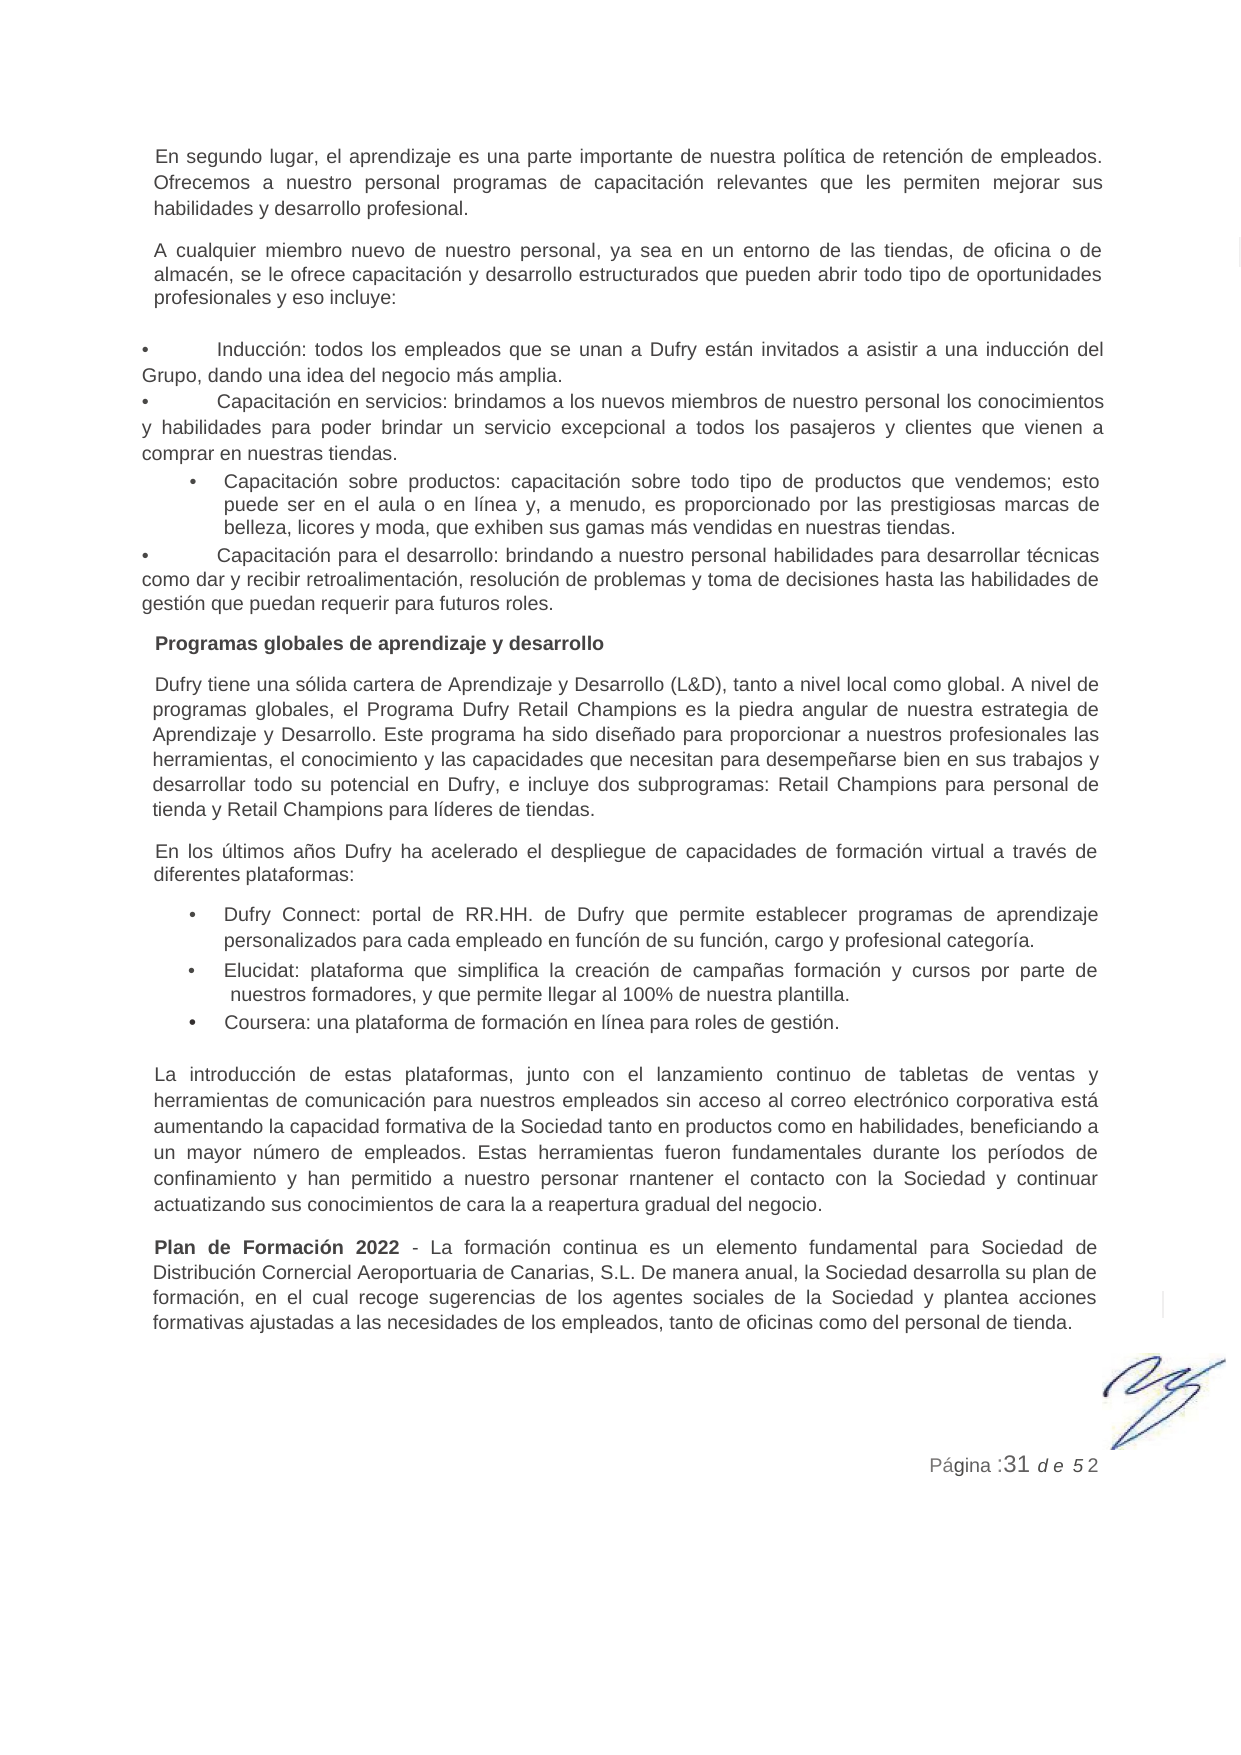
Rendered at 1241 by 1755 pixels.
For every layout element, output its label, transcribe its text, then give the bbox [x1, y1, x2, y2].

list Elucidat: plataforma que simplifica la creación de campañas formación y cursos por parte de nuestros formadores, y que permite llegar al 100% de nuestra plantilla. [188, 958, 1099, 1006]
list Inducción: todos los empleados que se unan a Dufry están invitados a asistir a una inducción del Grupo, dando una idea del negocio más amplia. [142, 338, 1106, 387]
text Plan de Formación 2022 - La formación continua es un elemento fundamental para Sociedad de Distribución Cornercial Aeroportuaria de Canarias, S.L. De manera anual, la Sociedad desarrolla su plan de formación, en el cual recoge sugerencias de los agentes sociales de la Sociedad y plantea acciones formativas ajustadas a las necesidades de los empleados, tanto de oficinas como del personal de tienda. [153, 1236, 1099, 1333]
list Capacitación en servicios: brindamos a los nuevos miembros de nuestro personal los conocimientos y habilidades para poder brindar un servicio excepcional a todos los pasajeros y clientes que vienen a comprar en nuestras tiendas. [142, 390, 1106, 465]
text Dufry tiene una sólida cartera de Aprendizaje y Desarrollo (L&D), tanto a nivel local como global. A nivel de programas globales, el Programa Dufry Retail Champions es la piedra angular de nuestra estrategia de Aprendizaje y Desarrollo. Este programa ha sido diseñado para proporcionar a nuestros profesionales las herramientas, el conocimiento y las capacidades que necesitan para desempeñarse bien en sus trabajos y desarrollar todo su potencial en Dufry, e incluye dos subprogramas: Retail Champions para personal de tienda y Retail Champions para líderes de tiendas. [152, 672, 1101, 821]
text En los últimos años Dufry ha acelerado el despliegue de capacidades de formación virtual a través de diferentes plataformas: [153, 840, 1100, 885]
text Página :31 d e 52 [142, 1450, 1098, 1478]
list Capacitación para el desarrollo: brindando a nuestro personal habilidades para desarrollar técnicas como dar y recibir retroalimentación, resolución de problemas y toma de decisiones hasta las habilidades de gestión que puedan requerir para futuros roles. [142, 544, 1101, 614]
list Coursera: una plataforma de formación en línea para roles de gestión. [188, 1010, 1238, 1034]
text A cualquier miembro nuevo de nuestro personal, ya sea en un entorno de las tiendas, de oficina o de almacén, se le ofrece capacitación y desarrollo estructurados que pueden abrir todo tipo de oportunidades profesionales y eso incluye: [154, 239, 1103, 308]
list Dufry Connect: portal de RR.HH. de Dufry que permite establecer programas de aprendizaje personalizados para cada empleado en funcíón de su función, cargo y profesional categoría. [189, 903, 1099, 952]
text La introducción de estas plataformas, junto con el lanzamiento continuo de tabletas de ventas y herramientas de comunicación para nuestros empleados sin acceso al correo electrónico corporativa está aumentando la capacidad formativa de la Sociedad tanto en productos como en habilidades, beneficiando a un mayor número de empleados. Estas herramientas fueron fundamentales durante los períodos de confinamiento y han permitido a nuestro personar rnantener el contacto con la Sociedad y continuar actuatizando sus conocimientos de cara la a reapertura gradual del negocio. [153, 1063, 1100, 1216]
text Programas globales de aprendizaje y desarrollo [155, 632, 1238, 655]
text En segundo lugar, el aprendizaje es una parte importante de nuestra política de retención de empleados. Ofrecemos a nuestro personal programas de capacitación relevantes que les permiten mejorar sus habilidades y desarrollo profesional. [153, 144, 1104, 220]
list Capacitación sobre productos: capacitación sobre todo tipo de productos que vendemos; esto puede ser en el aula o en línea y, a menudo, es proporcionado por las prestigiosas marcas de belleza, licores y moda, que exhiben sus gamas más vendidas en nuestras tiendas. [189, 469, 1101, 539]
